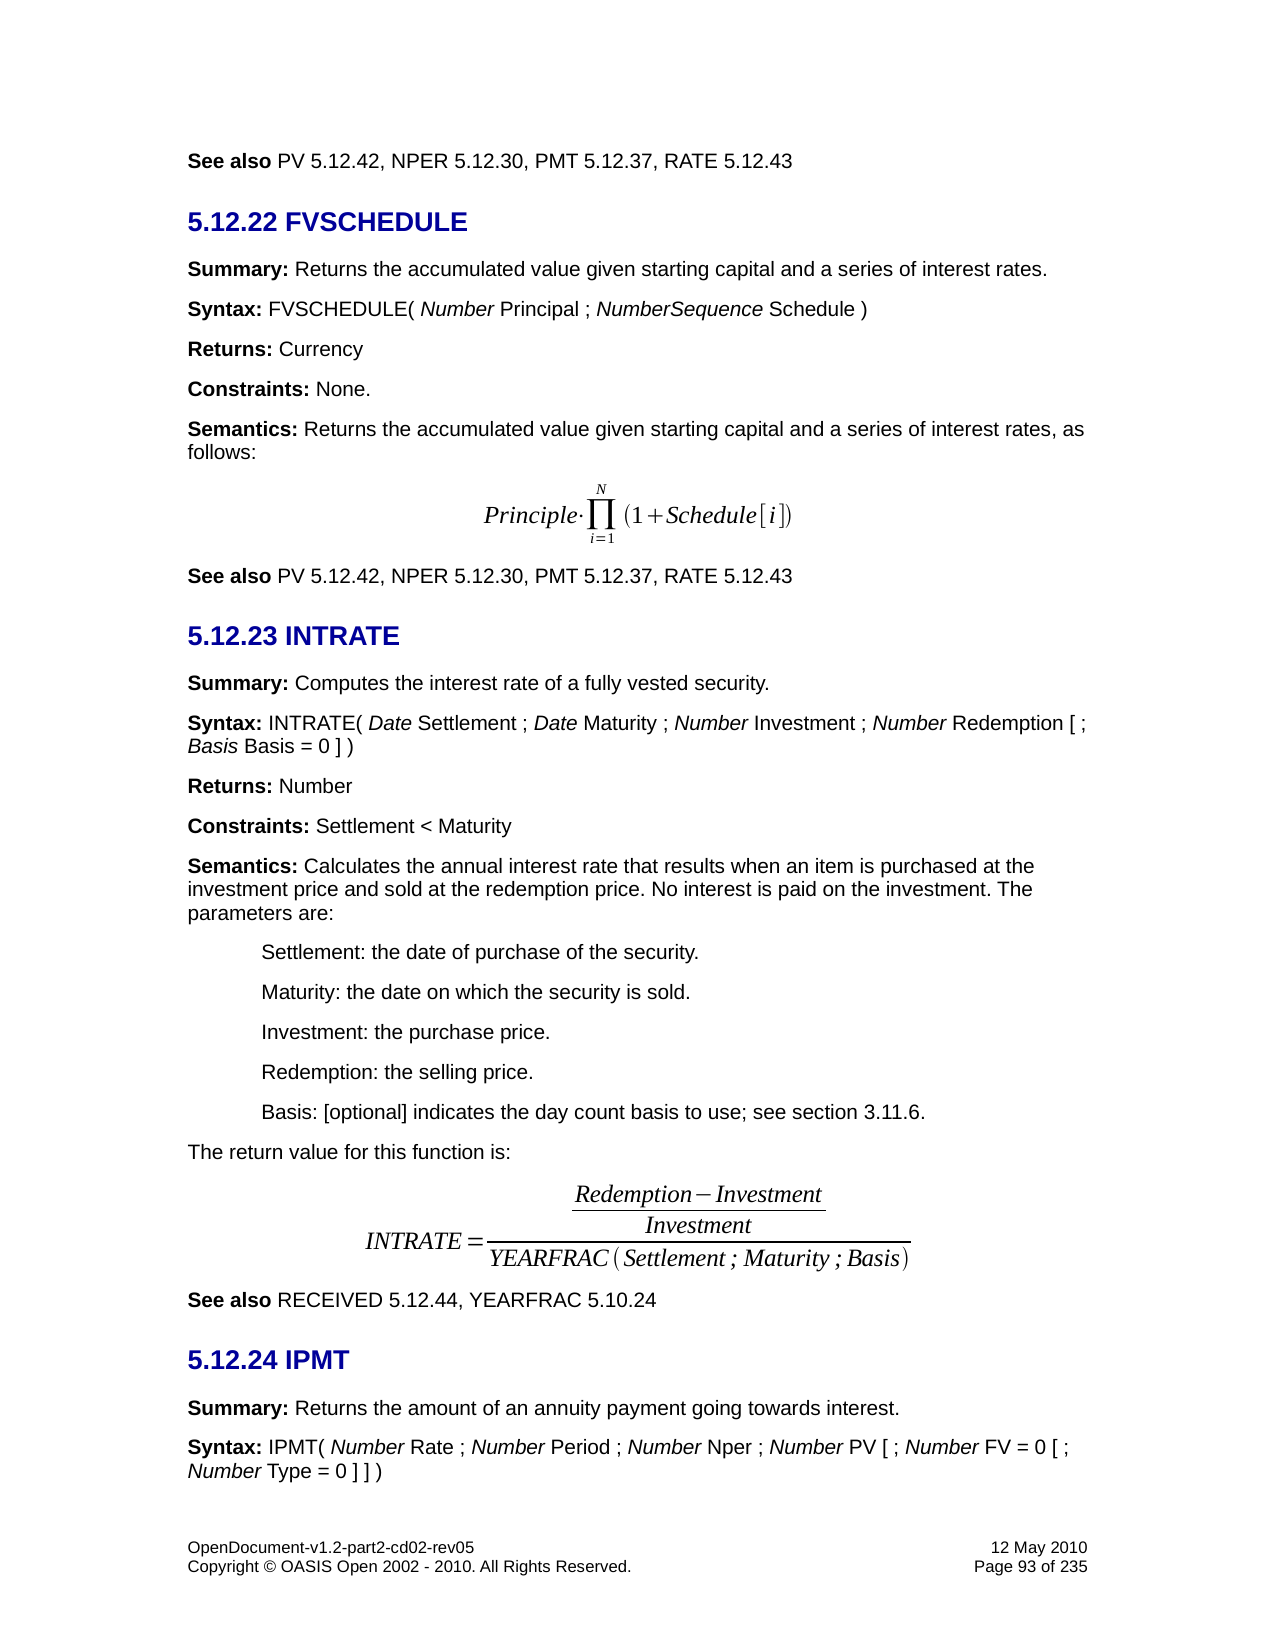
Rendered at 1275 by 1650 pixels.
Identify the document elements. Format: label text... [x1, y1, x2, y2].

text Maturity: the date on which the security is sold. [261, 981, 1088, 1004]
text Investment: the purchase price. [261, 1021, 1088, 1044]
subtitle FVSCHEDULE [187, 207, 1088, 237]
text See also PV 5.12.42, NPER 5.12.30, PMT 5.12.37, RATE 5.12.43 [187, 150, 1088, 173]
text The return value for this function is: [187, 1141, 1088, 1164]
subtitle IPMT [187, 1345, 1088, 1375]
text Summary: Returns the amount of an annuity payment going towards interest. [187, 1396, 1088, 1419]
text Redemption: the selling price. [187, 1061, 1088, 1084]
text Semantics: Returns the accumulated value given starting capital and a series of interest rates, as follows: [187, 417, 1088, 464]
text Syntax: INTRATE( Date Settlement ; Date Maturity ; Number Investment ; Number Redemption [ ; Basis Basis = 0 ] ) [187, 712, 1088, 758]
text Constraints: Settlement < Maturity [187, 815, 1088, 838]
text See also PV 5.12.42, NPER 5.12.30, PMT 5.12.37, RATE 5.12.43 [187, 564, 1088, 587]
text Returns: Currency [187, 337, 1088, 361]
text See also RECEIVED 5.12.44, YEARFRAC 5.10.24 [187, 1288, 1088, 1312]
text Settlement: the date of purchase of the security. [261, 941, 1088, 964]
text Basis: [optional] indicates the day count basis to use; see section 3.11.6. [261, 1101, 1088, 1124]
subtitle INTRATE [187, 621, 1088, 651]
text Semantics: Calculates the annual interest rate that results when an item is purchased at the investment price and sold at the redemption price. No interest is paid on the investment. The parameters are: [187, 855, 1088, 924]
text Syntax: IPMT( Number Rate ; Number Period ; Number Nper ; Number PV [ ; Number FV = 0 [ ; Number Type = 0 ] ] ) [187, 1436, 1088, 1482]
text Returns: Number [187, 775, 1088, 798]
text Summary: Computes the interest rate of a fully vested security. [187, 672, 1088, 695]
text Summary: Returns the accumulated value given starting capital and a series of interest rates. [187, 258, 1088, 281]
text Constraints: None. [187, 377, 1088, 401]
text Syntax: FVSCHEDULE( Number Principal ; NumberSequence Schedule ) [187, 297, 1088, 321]
